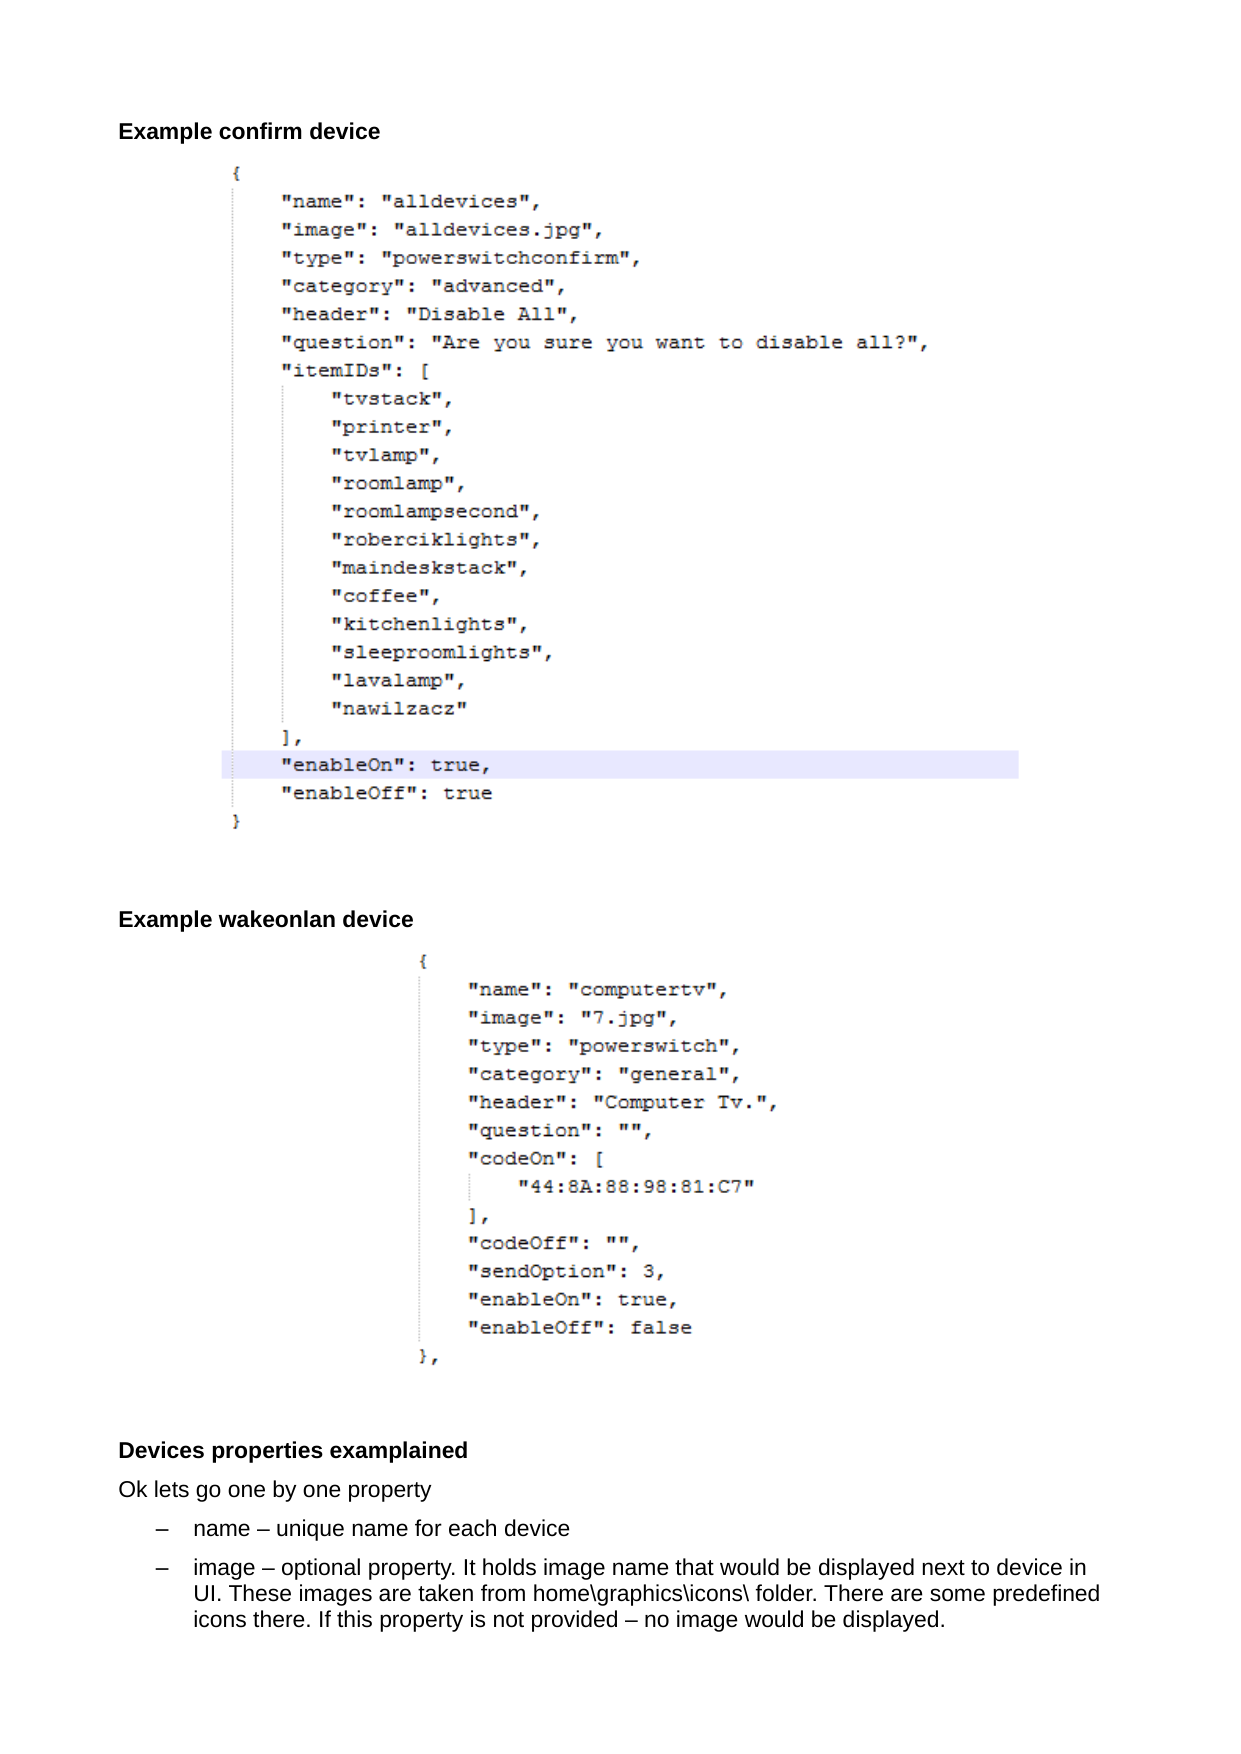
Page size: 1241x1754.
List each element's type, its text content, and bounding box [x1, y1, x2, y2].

subtitle Devices properties examplained [118, 1437, 1122, 1463]
list name – unique name for each device [156, 1514, 1122, 1541]
list image – optional property. It holds image name that would be displayed next to device in UI. These images are taken from home\graphics\icons\ folder. There are some predefined icons there. If this property is not provided – no image would be displayed. [156, 1553, 1122, 1632]
picture [414, 945, 826, 1373]
text Ok lets go one by one property [118, 1476, 1122, 1502]
subtitle Example confirm device [118, 118, 1122, 144]
subtitle Example wakeonlan device [118, 906, 1122, 932]
picture [221, 157, 1019, 840]
